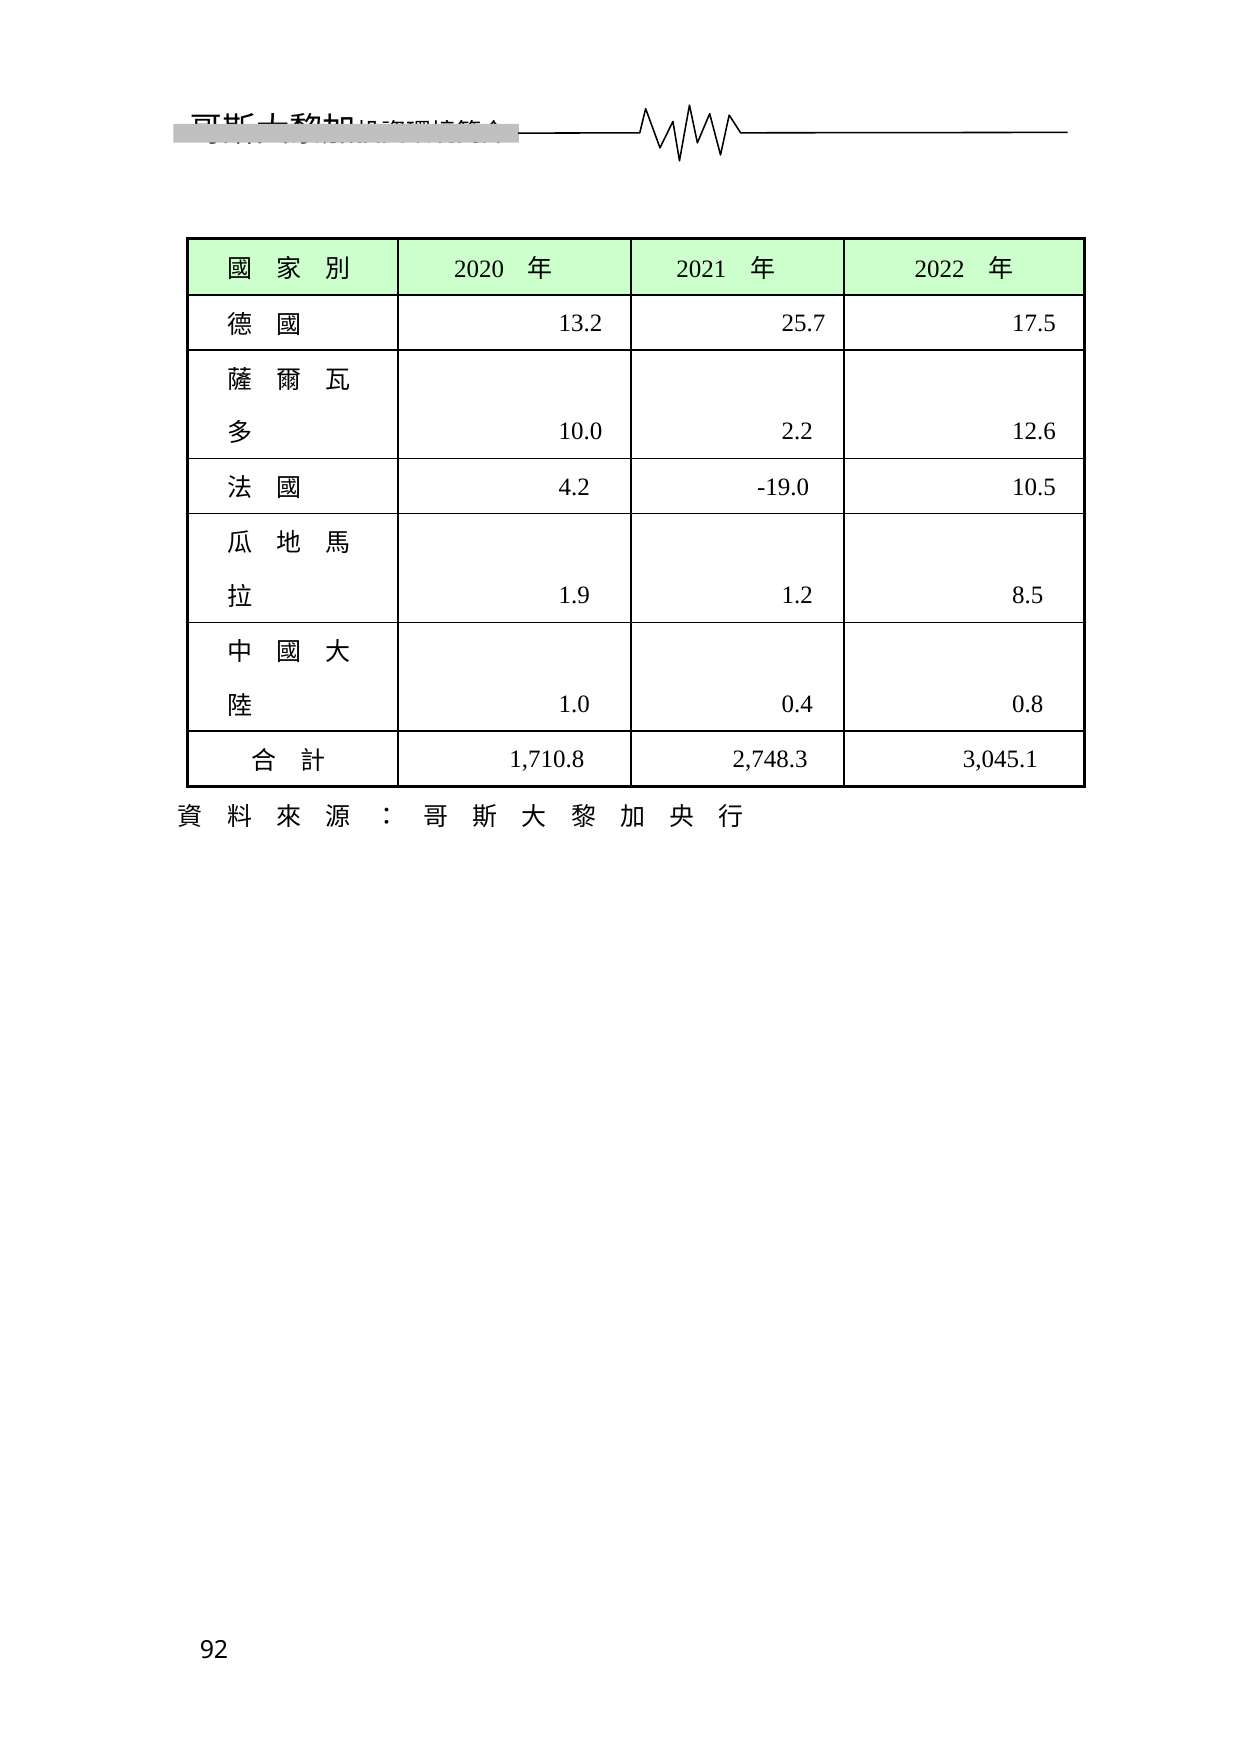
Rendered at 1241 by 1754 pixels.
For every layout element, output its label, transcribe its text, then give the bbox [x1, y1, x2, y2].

table_cell 8.5 [845, 514, 1083, 621]
table_header 2021年 [632, 240, 843, 294]
table_cell -19.0 [632, 459, 843, 513]
table_cell 25.7 [632, 296, 843, 349]
table_cell 德國 [189, 296, 397, 349]
table_cell 1.9 [399, 514, 630, 621]
table_cell 中國大陸 [189, 623, 397, 730]
table_cell 1,710.8 [399, 732, 630, 785]
table_cell 12.6 [845, 351, 1083, 458]
table_header 2020年 [399, 240, 630, 294]
table_cell 13.2 [399, 296, 630, 349]
table_cell 2,748.3 [632, 732, 843, 785]
table_cell 法國 [189, 459, 397, 513]
table_cell 17.5 [845, 296, 1083, 349]
table_header 國家別 [189, 240, 397, 294]
table_cell 1.2 [632, 514, 843, 621]
text 資料來源：哥斯大黎加央行 [178, 788, 1063, 842]
table_cell 0.8 [845, 623, 1083, 730]
table_cell 3,045.1 [845, 732, 1083, 785]
table_cell 10.5 [845, 459, 1083, 513]
table_cell 0.4 [632, 623, 843, 730]
table_cell 4.2 [399, 459, 630, 513]
table_cell 合計 [189, 732, 397, 785]
table_cell 薩爾瓦多 [189, 351, 397, 458]
table_cell 10.0 [399, 351, 630, 458]
table_cell 瓜地馬拉 [189, 514, 397, 621]
table_cell 2.2 [632, 351, 843, 458]
table_header 2022年 [845, 240, 1083, 294]
table_cell 1.0 [399, 623, 630, 730]
